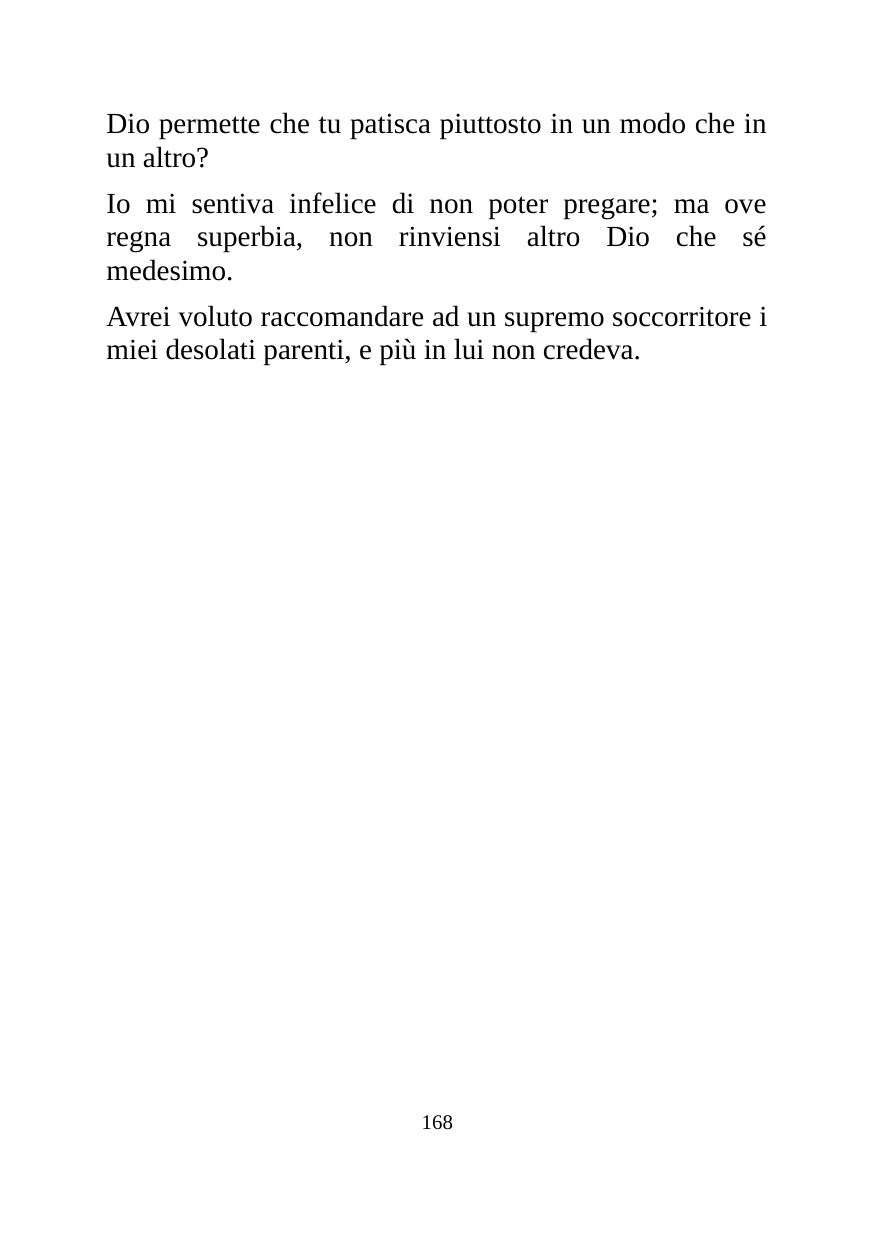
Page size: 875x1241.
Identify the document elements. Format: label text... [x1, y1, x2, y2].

text Io mi sentiva infelice di non poter pregare; ma ove regna superbia, non rinviensi altro Dio che sé medesimo. [106, 186, 768, 286]
text Dio permette che tu patisca piuttosto in un modo che in un altro? [106, 106, 768, 173]
text Avrei voluto raccomandare ad un supremo soccorritore i miei desolati parenti, e più in lui non credeva. [106, 299, 768, 366]
